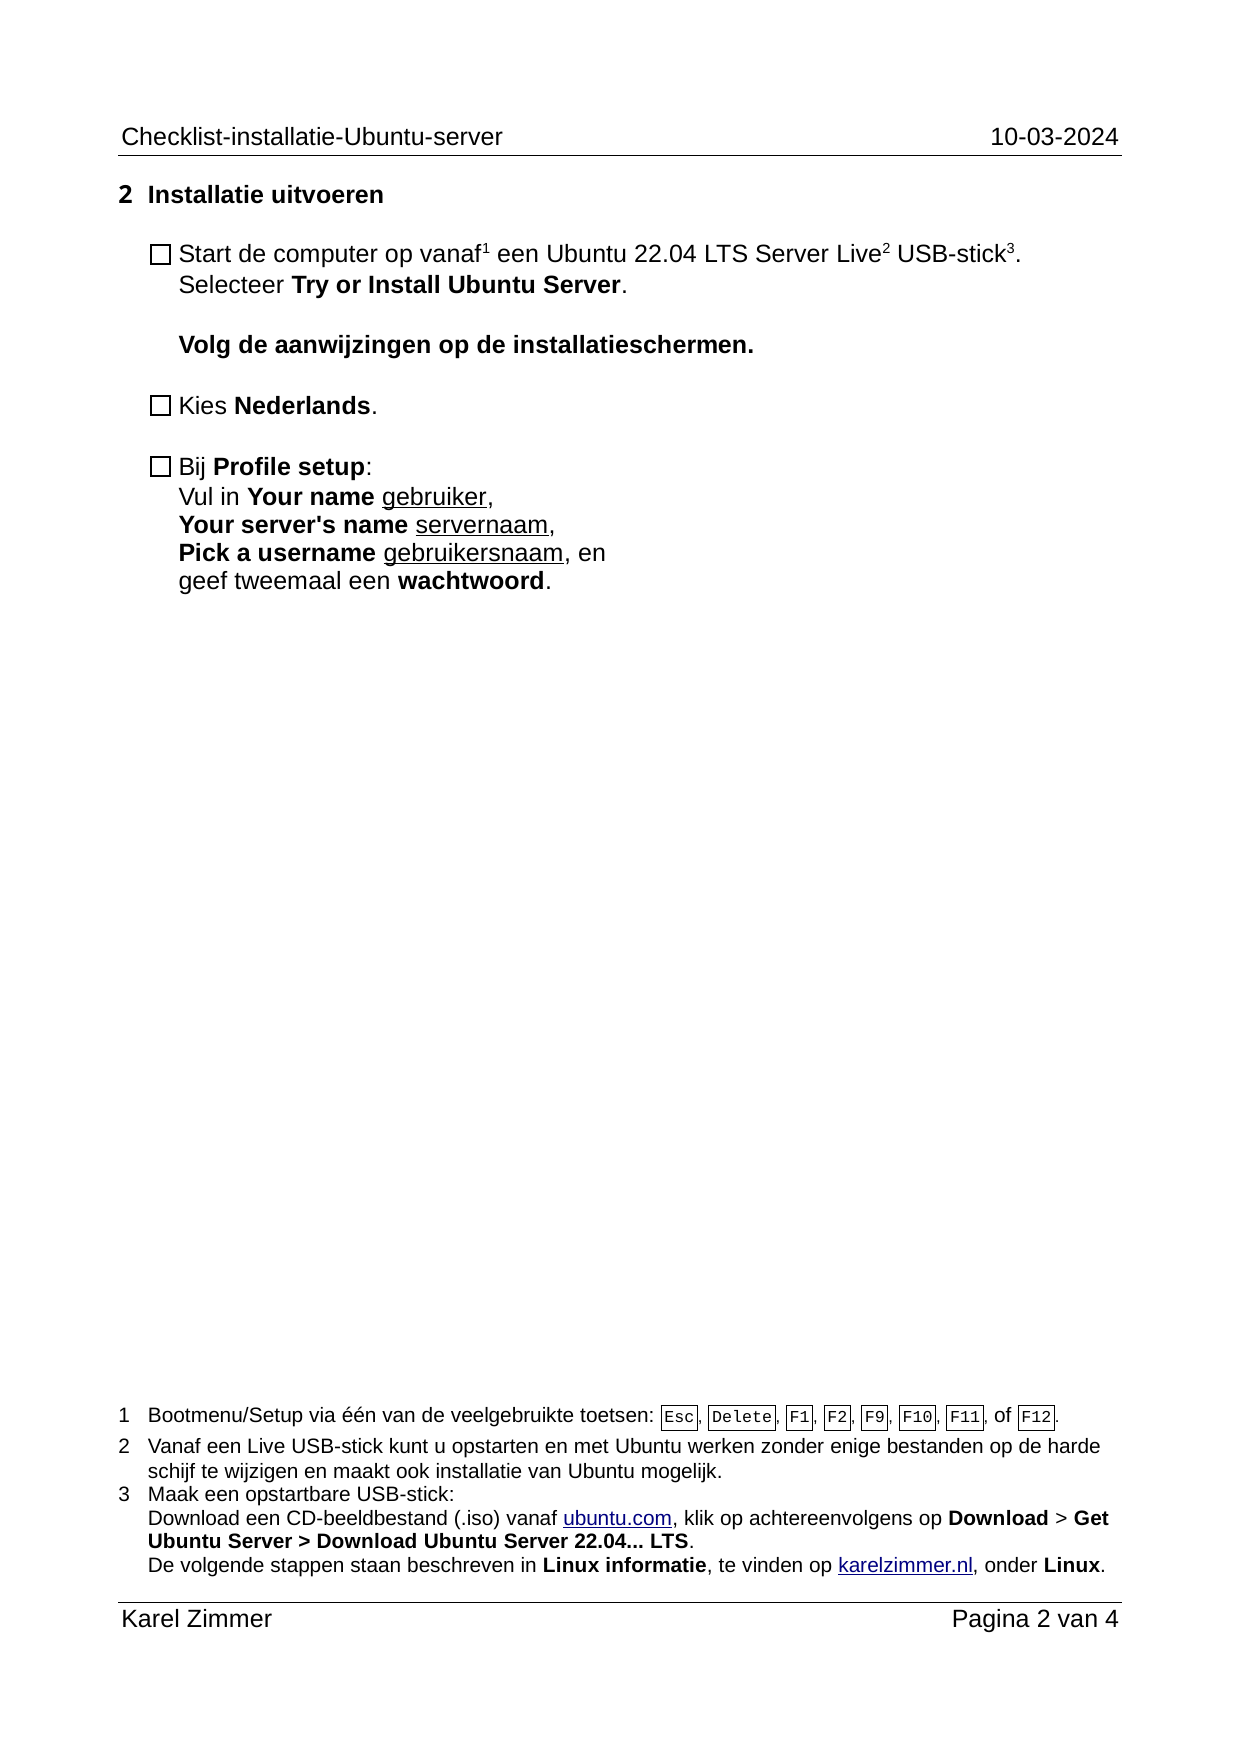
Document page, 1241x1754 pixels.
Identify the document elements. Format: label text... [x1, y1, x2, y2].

table_cell [142, 330, 177, 360]
table_cell [118, 451, 142, 482]
list Installatie uitvoeren [118, 177, 1122, 211]
table_cell [118, 482, 142, 596]
table_cell [142, 482, 177, 596]
table_cell Vul in Your name gebruiker, Your server's name servernaam, Pick a username gebruikersnaam, en geef tweemaal een wachtwoord. [177, 482, 1122, 596]
table_cell [142, 421, 177, 451]
table_cell [177, 421, 1122, 451]
table_cell [177, 300, 1122, 330]
table_cell [118, 269, 142, 300]
table_cell [142, 269, 177, 300]
table_cell [118, 330, 142, 360]
table_cell [142, 360, 177, 391]
table_cell [118, 421, 142, 451]
table_cell [142, 451, 177, 482]
table_cell [142, 391, 177, 421]
table_cell Selecteer Try or Install Ubuntu Server. [177, 269, 1122, 300]
table_cell Bij Profile setup: [177, 451, 1122, 482]
table_cell [142, 300, 177, 330]
table_header [118, 239, 142, 269]
table_cell [118, 300, 142, 330]
table_cell [177, 360, 1122, 391]
table_cell Volg de aanwijzingen op de installatieschermen. [177, 330, 1122, 360]
table_cell Kies Nederlands. [177, 391, 1122, 421]
table_header [142, 239, 177, 269]
table_header Start de computer op vanaf een Ubuntu 22.04 LTS Server Live USB-stick. [177, 239, 1122, 269]
table_cell [118, 391, 142, 421]
table_cell [118, 360, 142, 391]
